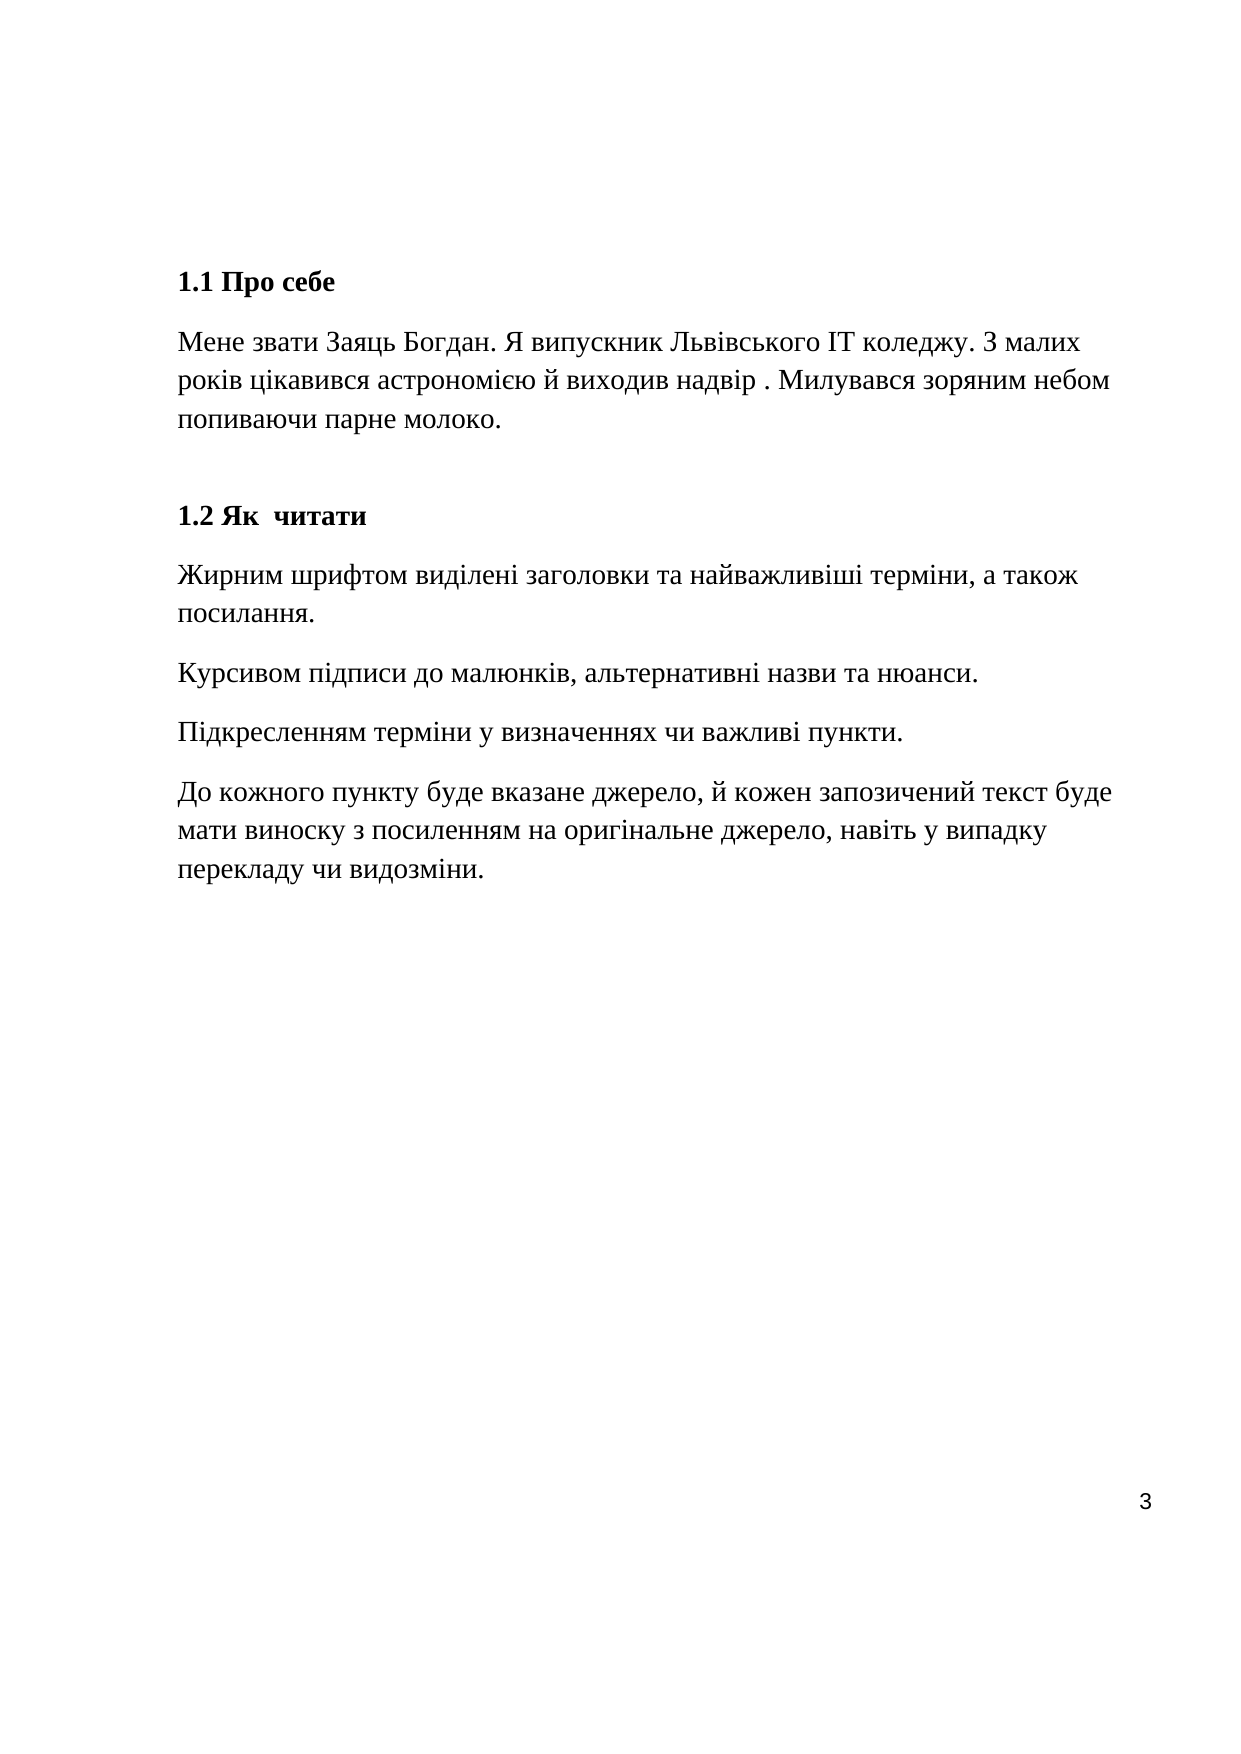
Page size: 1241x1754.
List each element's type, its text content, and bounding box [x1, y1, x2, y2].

text Жирним шрифтом виділені заголовки та найважливіші терміни, а також посилання. [177, 557, 1152, 629]
text 1.2 Як читати [177, 498, 1152, 531]
text Мене звати Заяць Богдан. Я випускник Львівського IT коледжу. З малих років цікавився астрономією й виходив надвір . Милувався зоряним небом попиваючи парне молоко. [177, 324, 1152, 434]
text 1.1 Про себе [177, 264, 1152, 298]
text Підкресленням терміни у визначеннях чи важливі пункти. [177, 714, 1152, 748]
text Курсивом підписи до малюнків, альтернативні назви та нюанси. [177, 655, 1152, 688]
text До кожного пункту буде вказане джерело, й кожен запозичений текст буде мати виноску з посиленням на оригінальне джерело, навіть у випадку перекладу чи видозміни. [177, 774, 1152, 884]
